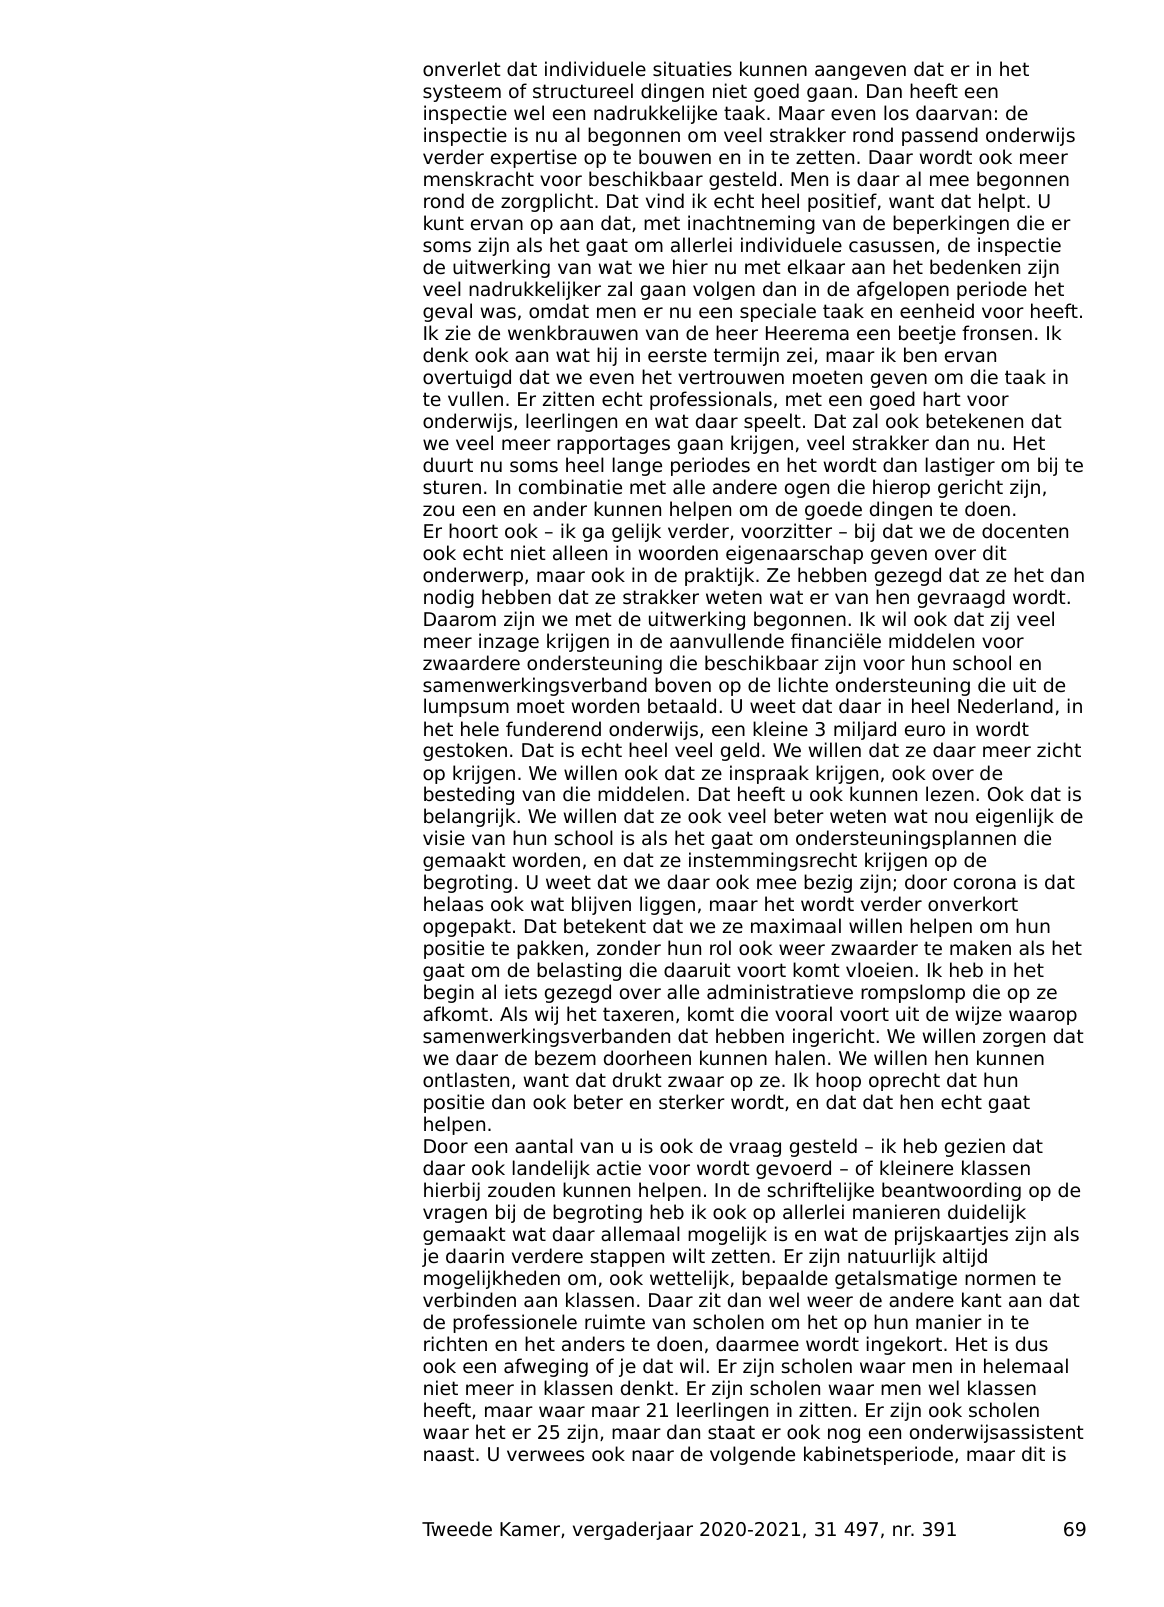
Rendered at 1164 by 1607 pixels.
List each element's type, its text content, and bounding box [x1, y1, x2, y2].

text onverlet dat individuele situaties kunnen aangeven dat er in het systeem of structureel dingen niet goed gaan. Dan heeft een inspectie wel een nadrukkelijke taak. Maar even los daarvan: de inspectie is nu al begonnen om veel strakker rond passend onderwijs verder expertise op te bouwen en in te zetten. Daar wordt ook meer menskracht voor beschikbaar gesteld. Men is daar al mee begonnen rond de zorgplicht. Dat vind ik echt heel positief, want dat helpt. U kunt ervan op aan dat, met inachtneming van de beperkingen die er soms zijn als het gaat om allerlei individuele casussen, de inspectie de uitwerking van wat we hier nu met elkaar aan het bedenken zijn veel nadrukkelijker zal gaan volgen dan in de afgelopen periode het geval was, omdat men er nu een speciale taak en eenheid voor heeft. Ik zie de wenkbrauwen van de heer Heerema een beetje fronsen. Ik denk ook aan wat hij in eerste termijn zei, maar ik ben ervan overtuigd dat we even het vertrouwen moeten geven om die taak in te vullen. Er zitten echt professionals, met een goed hart voor onderwijs, leerlingen en wat daar speelt. Dat zal ook betekenen dat we veel meer rapportages gaan krijgen, veel strakker dan nu. Het duurt nu soms heel lange periodes en het wordt dan lastiger om bij te sturen. In combinatie met alle andere ogen die hierop gericht zijn, zou een en ander kunnen helpen om de goede dingen te doen. [422, 59, 1087, 521]
text Er hoort ook – ik ga gelijk verder, voorzitter – bij dat we de docenten ook echt niet alleen in woorden eigenaarschap geven over dit onderwerp, maar ook in de praktijk. Ze hebben gezegd dat ze het dan nodig hebben dat ze strakker weten wat er van hen gevraagd wordt. Daarom zijn we met de uitwerking begonnen. Ik wil ook dat zij veel meer inzage krijgen in de aanvullende financiële middelen voor zwaardere ondersteuning die beschikbaar zijn voor hun school en samenwerkingsverband boven op de lichte ondersteuning die uit de lumpsum moet worden betaald. U weet dat daar in heel Nederland, in het hele funderend onderwijs, een kleine 3 miljard euro in wordt gestoken. Dat is echt heel veel geld. We willen dat ze daar meer zicht op krijgen. We willen ook dat ze inspraak krijgen, ook over de besteding van die middelen. Dat heeft u ook kunnen lezen. Ook dat is belangrijk. We willen dat ze ook veel beter weten wat nou eigenlijk de visie van hun school is als het gaat om ondersteuningsplannen die gemaakt worden, en dat ze instemmingsrecht krijgen op de begroting. U weet dat we daar ook mee bezig zijn; door corona is dat helaas ook wat blijven liggen, maar het wordt verder onverkort opgepakt. Dat betekent dat we ze maximaal willen helpen om hun positie te pakken, zonder hun rol ook weer zwaarder te maken als het gaat om de belasting die daaruit voort komt vloeien. Ik heb in het begin al iets gezegd over alle administratieve rompslomp die op ze afkomt. Als wij het taxeren, komt die vooral voort uit de wijze waarop samenwerkingsverbanden dat hebben ingericht. We willen zorgen dat we daar de bezem doorheen kunnen halen. We willen hen kunnen ontlasten, want dat drukt zwaar op ze. Ik hoop oprecht dat hun positie dan ook beter en sterker wordt, en dat dat hen echt gaat helpen. [422, 521, 1087, 1136]
text Door een aantal van u is ook de vraag gesteld – ik heb gezien dat daar ook landelijk actie voor wordt gevoerd – of kleinere klassen hierbij zouden kunnen helpen. In de schriftelijke beantwoording op de vragen bij de begroting heb ik ook op allerlei manieren duidelijk gemaakt wat daar allemaal mogelijk is en wat de prijskaartjes zijn als je daarin verdere stappen wilt zetten. Er zijn natuurlijk altijd mogelijkheden om, ook wettelijk, bepaalde getalsmatige normen te verbinden aan klassen. Daar zit dan wel weer de andere kant aan dat de professionele ruimte van scholen om het op hun manier in te richten en het anders te doen, daarmee wordt ingekort. Het is dus ook een afweging of je dat wil. Er zijn scholen waar men in helemaal niet meer in klassen denkt. Er zijn scholen waar men wel klassen heeft, maar waar maar 21 leerlingen in zitten. Er zijn ook scholen waar het er 25 zijn, maar dan staat er ook nog een onderwijsassistent naast. U verwees ook naar de volgende kabinetsperiode, maar dit is [422, 1136, 1087, 1466]
